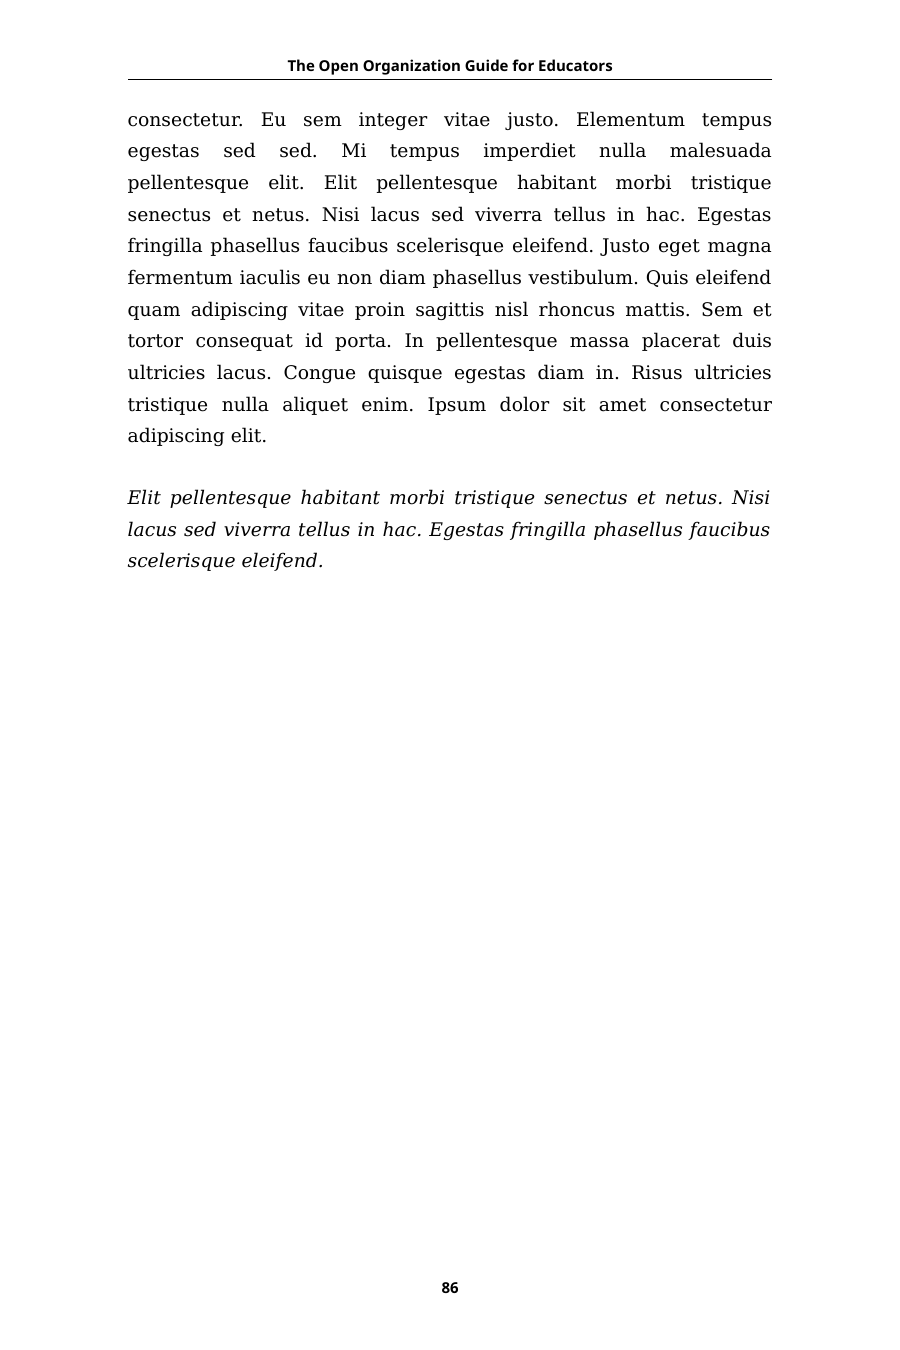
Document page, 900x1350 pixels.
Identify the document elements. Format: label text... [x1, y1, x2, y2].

text consectetur. Eu sem integer vitae justo. Elementum tempus egestas sed sed. Mi tempus imperdiet nulla malesuada pellentesque elit. Elit pellentesque habitant morbi tristique senectus et netus. Nisi lacus sed viverra tellus in hac. Egestas fringilla phasellus faucibus scelerisque eleifend. Justo eget magna fermentum iaculis eu non diam phasellus vestibulum. Quis eleifend quam adipiscing vitae proin sagittis nisl rhoncus mattis. Sem et tortor consequat id porta. In pellentesque massa placerat duis ultricies lacus. Congue quisque egestas diam in. Risus ultricies tristique nulla aliquet enim. Ipsum dolor sit amet consectetur adipiscing elit. [127, 109, 772, 447]
text Elit pellentesque habitant morbi tristique senectus et netus. Nisi lacus sed viverra tellus in hac. Egestas fringilla phasellus faucibus scelerisque eleifend. [127, 487, 772, 572]
